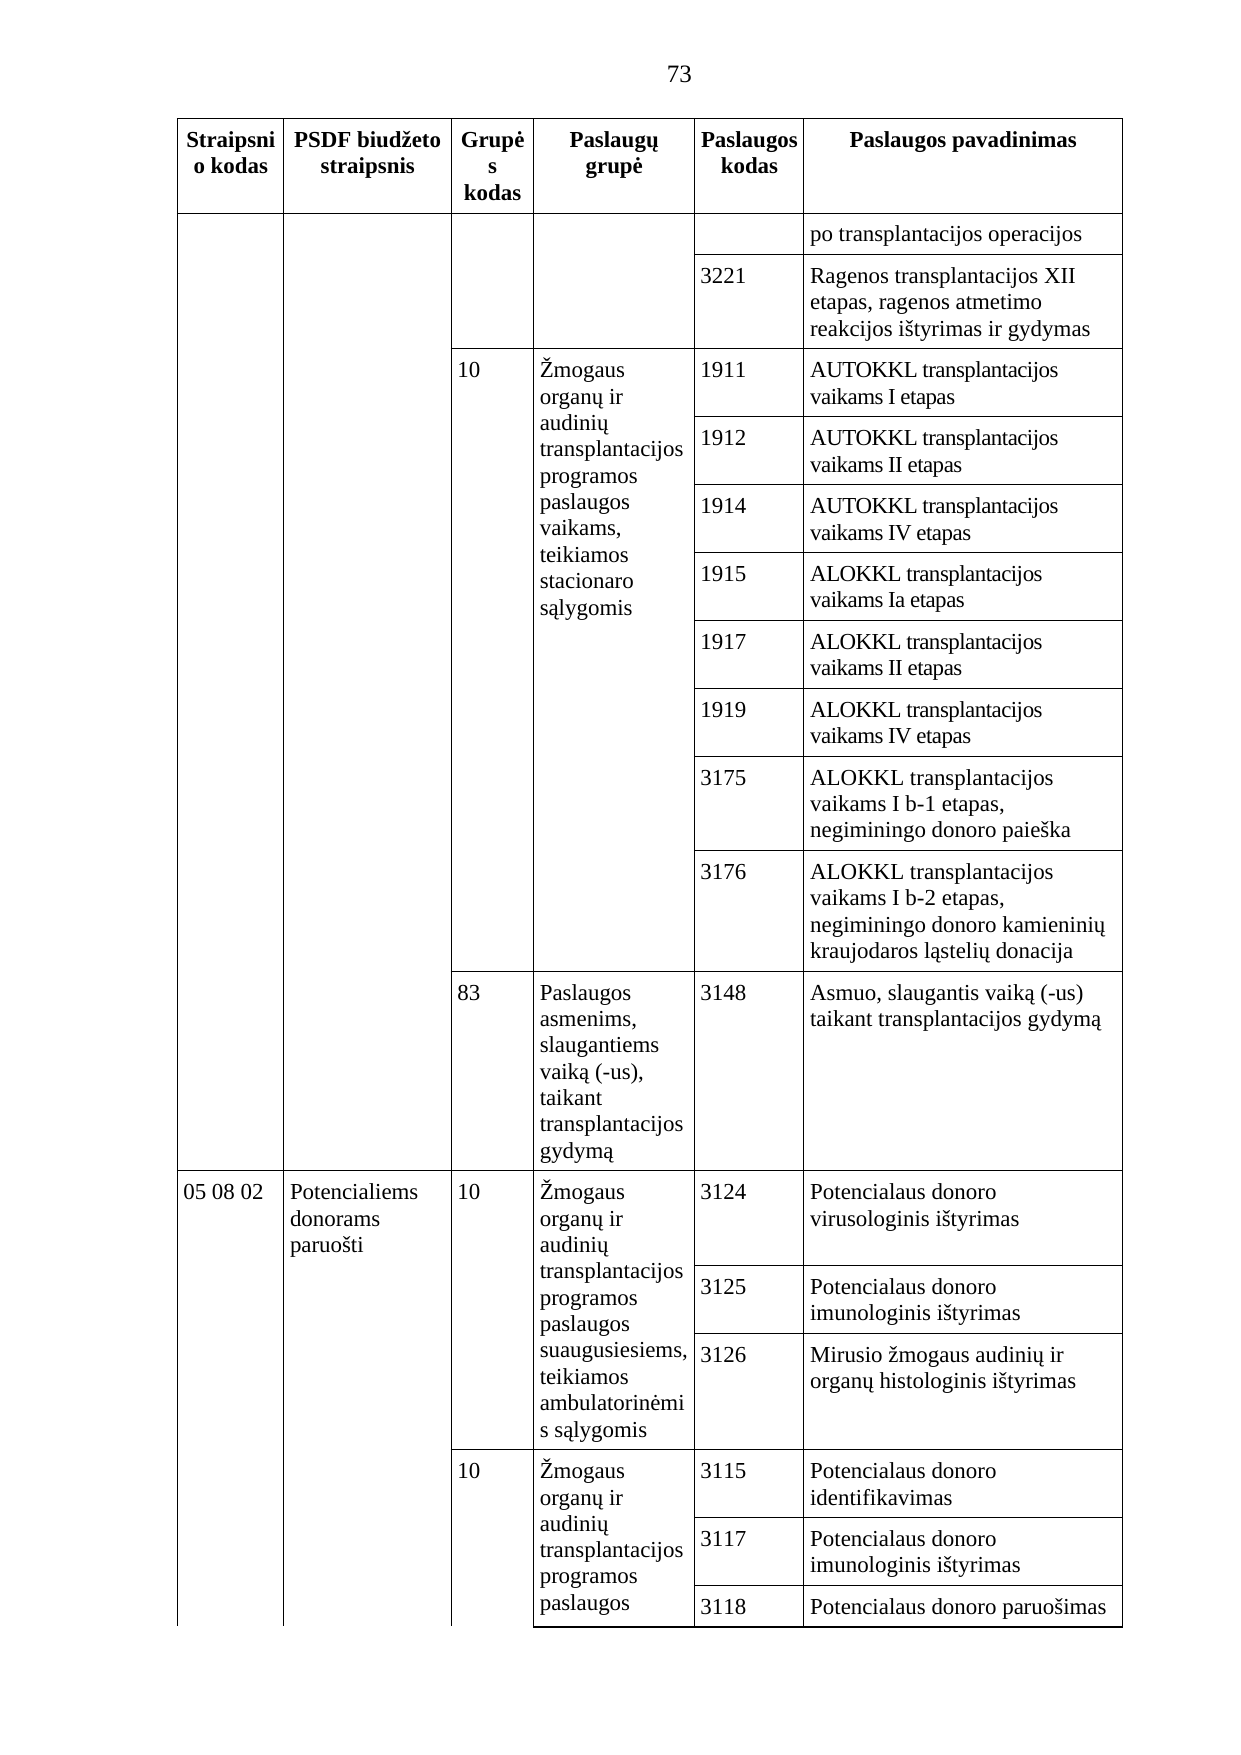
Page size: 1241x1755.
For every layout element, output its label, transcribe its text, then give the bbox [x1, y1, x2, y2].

table_cell [178, 1333, 283, 1449]
table_cell [284, 850, 451, 1170]
table_header Grupės kodas [452, 119, 533, 212]
table_header Paslaugų grupė [534, 119, 694, 212]
table_cell Žmogaus organų ir audinių transplantacijos programos paslaugos suaugusiesiems, teikiamos ambulatorinėmis sąlygomis [534, 1171, 694, 1449]
table_cell 3115 [695, 1450, 803, 1517]
table_cell [284, 1585, 451, 1626]
table_cell Asmuo, slaugantis vaiką (-us) taikant transplantacijos gydymą [804, 972, 1122, 1170]
table_cell Potencialaus donoro imunologinis ištyrimas [804, 1518, 1122, 1585]
table_cell ALOKKL transplantacijos vaikams Ia etapas [804, 553, 1122, 620]
table_cell AUTOKKL transplantacijos vaikams I etapas [804, 349, 1122, 416]
table_cell [452, 620, 533, 688]
table_cell 1919 [695, 689, 803, 756]
table_header PSDF biudžeto straipsnis [284, 119, 451, 212]
table_cell Ragenos transplantacijos XII etapas, ragenos atmetimo reakcijos ištyrimas ir gydymas [804, 255, 1122, 348]
table_cell [178, 1265, 283, 1332]
table_cell [284, 484, 451, 552]
table_cell [452, 850, 533, 971]
table_cell [284, 1333, 451, 1449]
table_cell [284, 348, 451, 416]
table_cell [178, 552, 283, 620]
table_cell Potencialiems donorams paruošti [284, 1171, 451, 1264]
table_cell AUTOKKL transplantacijos vaikams II etapas [804, 417, 1122, 484]
table_cell [534, 850, 694, 971]
table_cell ALOKKL transplantacijos vaikams II etapas [804, 621, 1122, 688]
table_cell 05 08 02 [178, 1171, 283, 1264]
table_cell 3126 [695, 1334, 803, 1449]
table_cell [284, 1449, 451, 1517]
table_cell 3125 [695, 1266, 803, 1332]
table_cell [178, 756, 283, 850]
table_cell [452, 552, 533, 620]
table_cell 1917 [695, 621, 803, 688]
table_cell 3221 [695, 255, 803, 348]
table_cell ALOKKL transplantacijos vaikams IV etapas [804, 689, 1122, 756]
table_cell 3118 [695, 1586, 803, 1626]
table_cell 3175 [695, 757, 803, 850]
table_cell [284, 756, 451, 850]
table_cell [452, 416, 533, 484]
table_cell [284, 1265, 451, 1332]
table_cell po transplantacijos operacijos [804, 214, 1122, 254]
table_cell [452, 1265, 533, 1332]
table_cell Paslaugos asmenims, slaugantiems vaiką (-us), taikant transplantacijos gydymą [534, 972, 694, 1170]
table_cell [452, 1517, 533, 1585]
table_cell 1915 [695, 553, 803, 620]
table_cell [452, 1333, 533, 1449]
table_cell [178, 688, 283, 756]
table_cell 1914 [695, 485, 803, 552]
table_header Straipsnio kodas [178, 119, 283, 212]
table_cell Potencialaus donoro paruošimas [804, 1586, 1122, 1626]
table_cell [452, 214, 533, 348]
table_cell 1911 [695, 349, 803, 416]
table_cell [284, 620, 451, 688]
table_cell 1912 [695, 417, 803, 484]
table_cell ALOKKL transplantacijos vaikams I b-2 etapas, negiminingo donoro kamieninių kraujodaros ląstelių donacija [804, 851, 1122, 971]
table_cell [178, 1585, 283, 1626]
table_cell [178, 254, 283, 348]
table_cell [178, 416, 283, 484]
table_cell [178, 484, 283, 552]
table_cell [695, 214, 803, 254]
table_cell Potencialaus donoro virusologinis ištyrimas [804, 1171, 1122, 1264]
table_cell Žmogaus organų ir audinių transplantacijos programos paslaugos [534, 1450, 694, 1626]
table_cell [284, 552, 451, 620]
table_cell [178, 850, 283, 1170]
table_cell Potencialaus donoro imunologinis ištyrimas [804, 1266, 1122, 1332]
table_cell 10 [452, 1450, 533, 1517]
table_cell [452, 1585, 533, 1626]
table_cell [284, 214, 451, 254]
table_cell [284, 1517, 451, 1585]
table_cell [534, 756, 694, 850]
table_cell [178, 620, 283, 688]
table_cell Mirusio žmogaus audinių ir organų histologinis ištyrimas [804, 1334, 1122, 1449]
table_cell 3176 [695, 851, 803, 971]
table_cell [178, 348, 283, 416]
table_cell 10 [452, 349, 533, 416]
table_header Paslaugos pavadinimas [804, 119, 1122, 212]
table_cell [178, 1517, 283, 1585]
table_cell Žmogaus organų ir audinių transplantacijos programos paslaugos vaikams, teikiamos stacionaro sąlygomis [534, 349, 694, 756]
table_cell ALOKKL transplantacijos vaikams I b-1 etapas, negiminingo donoro paieška [804, 757, 1122, 850]
table_cell AUTOKKL transplantacijos vaikams IV etapas [804, 485, 1122, 552]
table_cell 3124 [695, 1171, 803, 1264]
table_cell 10 [452, 1171, 533, 1264]
table_cell [284, 416, 451, 484]
table_cell [452, 484, 533, 552]
table_cell 83 [452, 972, 533, 1170]
table_header Paslaugos kodas [695, 119, 803, 212]
table_cell [452, 756, 533, 850]
table_cell [452, 688, 533, 756]
table_cell [284, 254, 451, 348]
table_cell 3117 [695, 1518, 803, 1585]
table_cell [284, 688, 451, 756]
table_cell [178, 214, 283, 254]
table_cell Potencialaus donoro identifikavimas [804, 1450, 1122, 1517]
table_cell [534, 214, 694, 348]
table_cell 3148 [695, 972, 803, 1170]
table_cell [178, 1449, 283, 1517]
